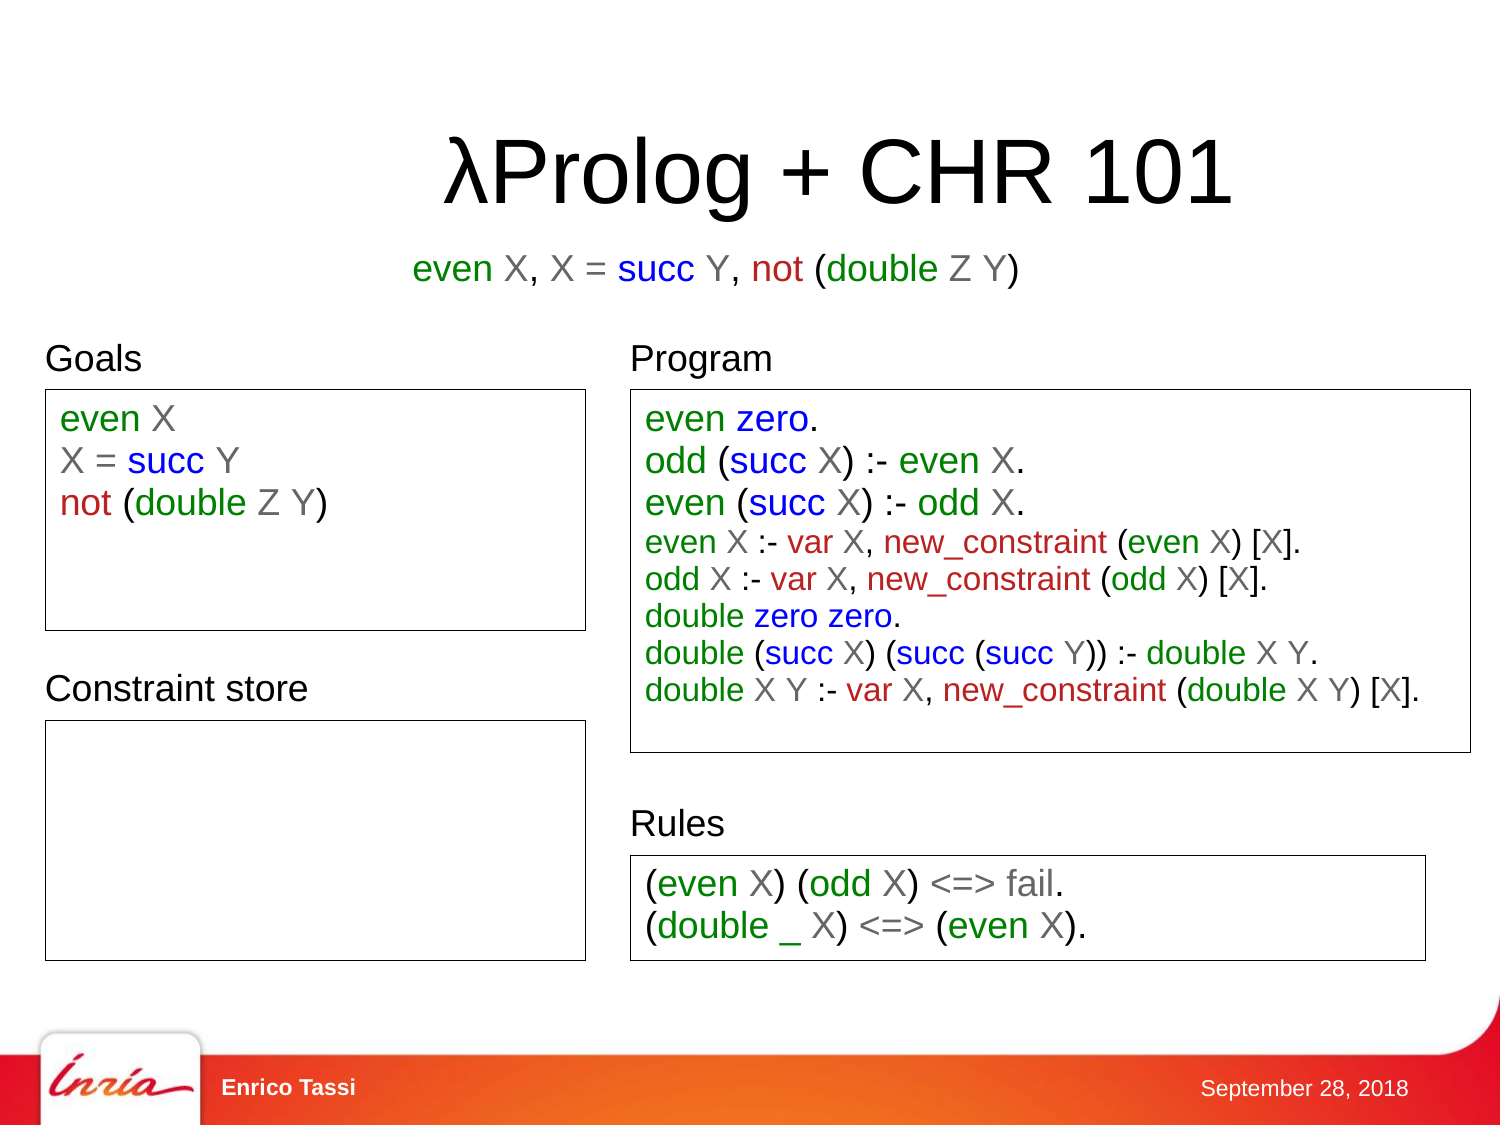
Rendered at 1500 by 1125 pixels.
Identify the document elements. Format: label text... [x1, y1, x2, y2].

text_box Program [615, 329, 789, 387]
text_box Goals [30, 329, 158, 387]
text_box [45, 720, 586, 961]
title λProlog + CHR 101 [221, 77, 1459, 266]
picture [0, 947, 1500, 1125]
text_box Rules [615, 795, 789, 852]
text_box even zero. odd (succ X) :- even X. even (succ X) :- odd X. even X :- var X, new_constraint (even X) [X]. odd X :- var X, new_constraint (odd X) [X]. double zero zero. double (succ X) (succ (succ Y)) :- double X Y. double X Y :- var X, new_constraint (double X Y) [X]. [630, 389, 1471, 753]
text_box (even X) (odd X) <=> fail. (double _ X) <=> (even X). [630, 855, 1426, 961]
text_box even X X = succ Y not (double Z Y) [45, 389, 586, 631]
text_box Constraint store [30, 660, 324, 717]
text_box even X, X = succ Y, not (double Z Y) [397, 239, 1103, 300]
